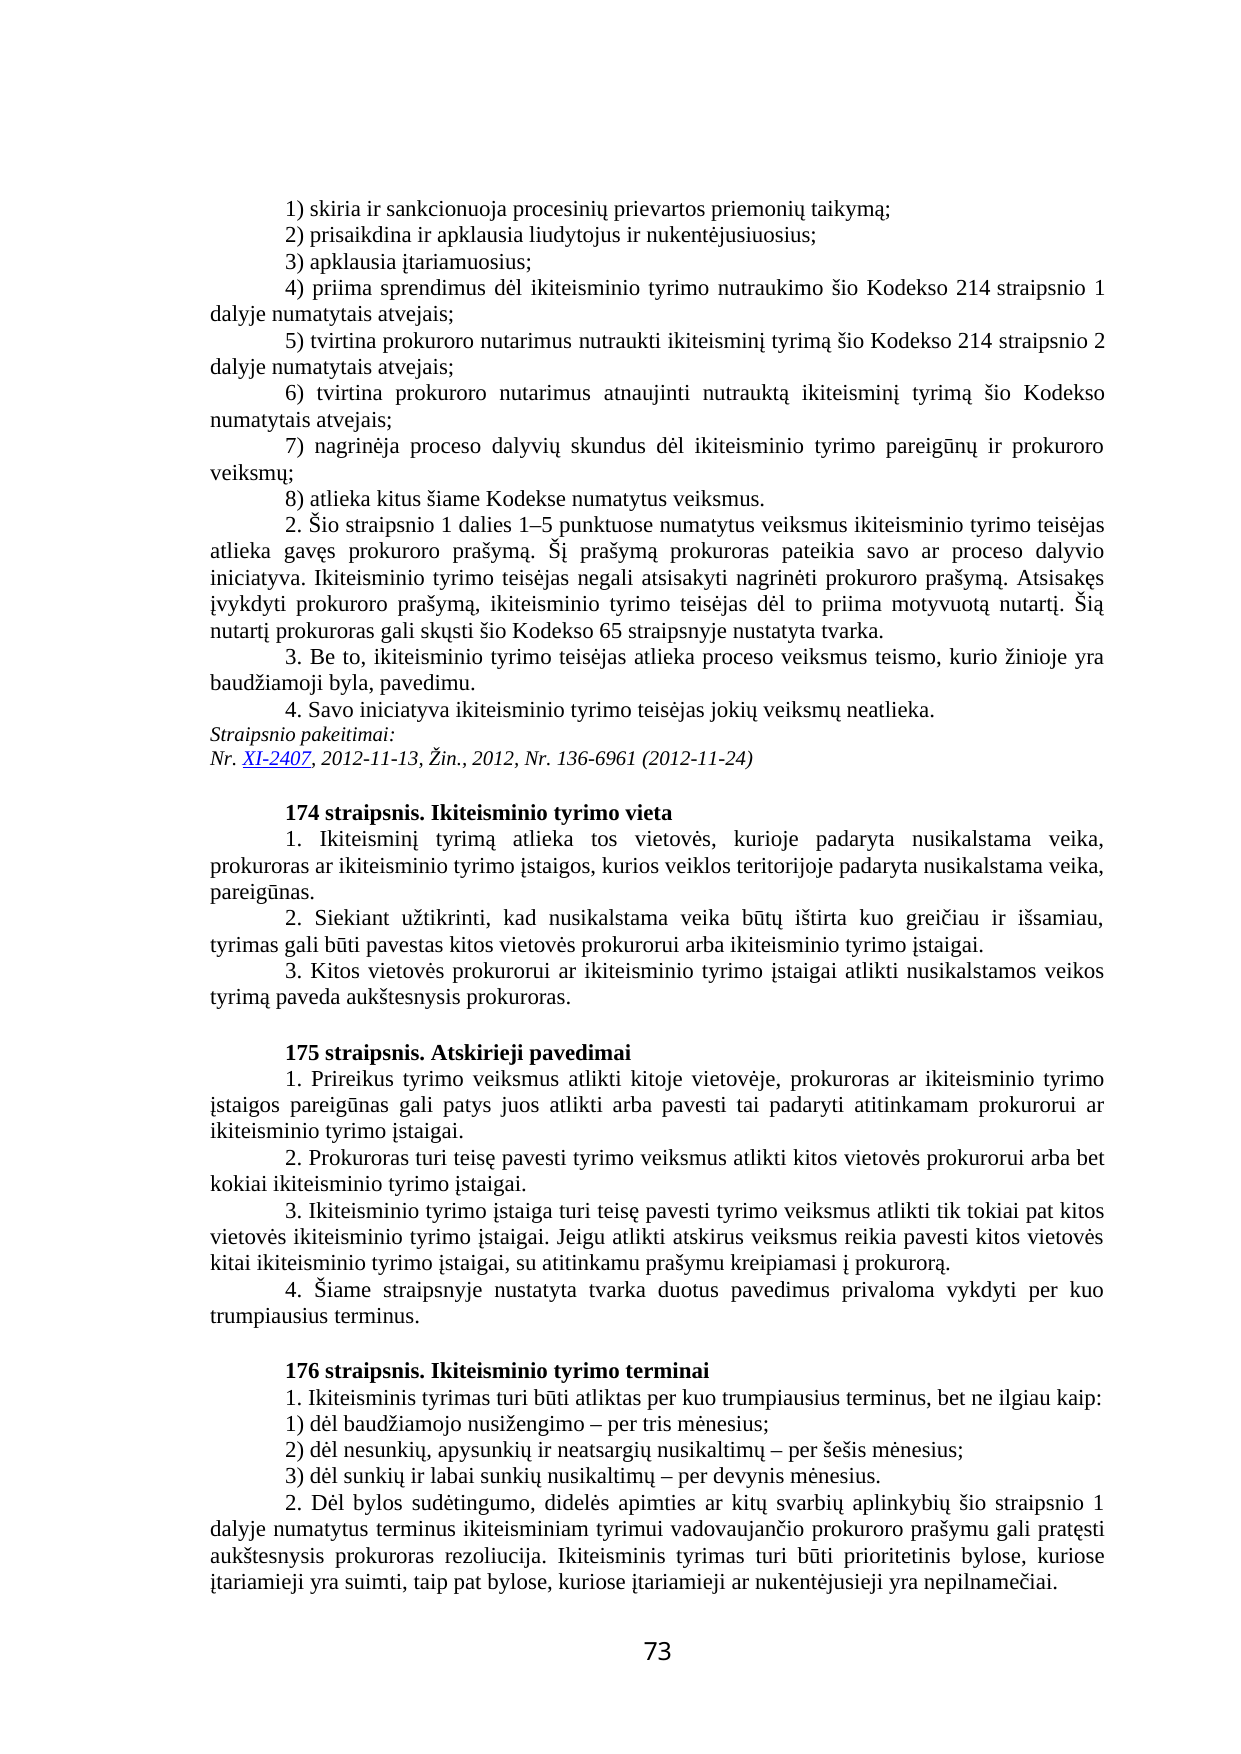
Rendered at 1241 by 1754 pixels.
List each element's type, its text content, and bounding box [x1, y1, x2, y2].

text 174 straipsnis. Ikiteisminio tyrimo vieta [210, 799, 1106, 825]
text 4. Savo iniciatyva ikiteisminio tyrimo teisėjas jokių veiksmų neatlieka. [210, 696, 1106, 722]
text 3. Ikiteisminio tyrimo įstaiga turi teisę pavesti tyrimo veiksmus atlikti tik tokiai pat kitos vietovės ikiteisminio tyrimo įstaigai. Jeigu atlikti atskirus veiksmus reikia pavesti kitos vietovės kitai ikiteisminio tyrimo įstaigai, su atitinkamu prašymu kreipiamasi į prokurorą. [210, 1197, 1106, 1276]
text 8) atlieka kitus šiame Kodekse numatytus veiksmus. [210, 485, 1106, 511]
text 3) dėl sunkių ir labai sunkių nusikaltimų – per devynis mėnesius. [210, 1463, 1106, 1489]
text 2. Dėl bylos sudėtingumo, didelės apimties ar kitų svarbių aplinkybių šio straipsnio 1 dalyje numatytus terminus ikiteisminiam tyrimui vadovaujančio prokuroro prašymu gali pratęsti aukštesnysis prokuroras rezoliucija. Ikiteisminis tyrimas turi būti prioritetinis bylose, kuriose įtariamieji yra suimti, taip pat bylose, kuriose įtariamieji ar nukentėjusieji yra nepilnamečiai. [210, 1489, 1106, 1594]
text 2. Prokuroras turi teisę pavesti tyrimo veiksmus atlikti kitos vietovės prokurorui arba bet kokiai ikiteisminio tyrimo įstaigai. [210, 1144, 1106, 1197]
text 1. Ikiteisminis tyrimas turi būti atliktas per kuo trumpiausius terminus, bet ne ilgiau kaip: [210, 1383, 1106, 1410]
text 1. Ikiteisminį tyrimą atlieka tos vietovės, kurioje padaryta nusikalstama veika, prokuroras ar ikiteisminio tyrimo įstaigos, kurios veiklos teritorijoje padaryta nusikalstama veika, pareigūnas. [210, 825, 1106, 904]
text 6) tvirtina prokuroro nutarimus atnaujinti nutrauktą ikiteisminį tyrimą šio Kodekso numatytais atvejais; [210, 379, 1106, 432]
text 7) nagrinėja proceso dalyvių skundus dėl ikiteisminio tyrimo pareigūnų ir prokuroro veiksmų; [210, 432, 1106, 485]
text 175 straipsnis. Atskirieji pavedimai [210, 1038, 1106, 1065]
text Nr. XI-2407, 2012-11-13, Žin., 2012, Nr. 136-6961 (2012-11-24) [210, 746, 1106, 770]
text 2. Šio straipsnio 1 dalies 1–5 punktuose numatytus veiksmus ikiteisminio tyrimo teisėjas atlieka gavęs prokuroro prašymą. Šį prašymą prokuroras pateikia savo ar proceso dalyvio iniciatyva. Ikiteisminio tyrimo teisėjas negali atsisakyti nagrinėti prokuroro prašymą. Atsisakęs įvykdyti prokuroro prašymą, ikiteisminio tyrimo teisėjas dėl to priima motyvuotą nutartį. Šią nutartį prokuroras gali skųsti šio Kodekso 65 straipsnyje nustatyta tvarka. [210, 511, 1106, 643]
text 3. Kitos vietovės prokurorui ar ikiteisminio tyrimo įstaigai atlikti nusikalstamos veikos tyrimą paveda aukštesnysis prokuroras. [210, 957, 1106, 1010]
text 4. Šiame straipsnyje nustatyta tvarka duotus pavedimus privaloma vykdyti per kuo trumpiausius terminus. [210, 1276, 1106, 1328]
text 4) priima sprendimus dėl ikiteisminio tyrimo nutraukimo šio Kodekso 214 straipsnio 1 dalyje numatytais atvejais; [210, 274, 1106, 327]
text Straipsnio pakeitimai: [210, 722, 1106, 746]
text 2) prisaikdina ir apklausia liudytojus ir nukentėjusiuosius; [210, 221, 1106, 248]
text 2. Siekiant užtikrinti, kad nusikalstama veika būtų ištirta kuo greičiau ir išsamiau, tyrimas gali būti pavestas kitos vietovės prokurorui arba ikiteisminio tyrimo įstaigai. [210, 904, 1106, 957]
text 5) tvirtina prokuroro nutarimus nutraukti ikiteisminį tyrimą šio Kodekso 214 straipsnio 2 dalyje numatytais atvejais; [210, 327, 1106, 379]
text 176 straipsnis. Ikiteisminio tyrimo terminai [210, 1357, 1106, 1383]
text 1. Prireikus tyrimo veiksmus atlikti kitoje vietovėje, prokuroras ar ikiteisminio tyrimo įstaigos pareigūnas gali patys juos atlikti arba pavesti tai padaryti atitinkamam prokurorui ar ikiteisminio tyrimo įstaigai. [210, 1065, 1106, 1144]
text 2) dėl nesunkių, apysunkių ir neatsargių nusikaltimų – per šešis mėnesius; [210, 1436, 1106, 1463]
text 1) dėl baudžiamojo nusižengimo – per tris mėnesius; [210, 1410, 1106, 1436]
text 3. Be to, ikiteisminio tyrimo teisėjas atlieka proceso veiksmus teismo, kurio žinioje yra baudžiamoji byla, pavedimu. [210, 643, 1106, 696]
text 1) skiria ir sankcionuoja procesinių prievartos priemonių taikymą; [210, 195, 1106, 221]
text 3) apklausia įtariamuosius; [210, 248, 1106, 274]
